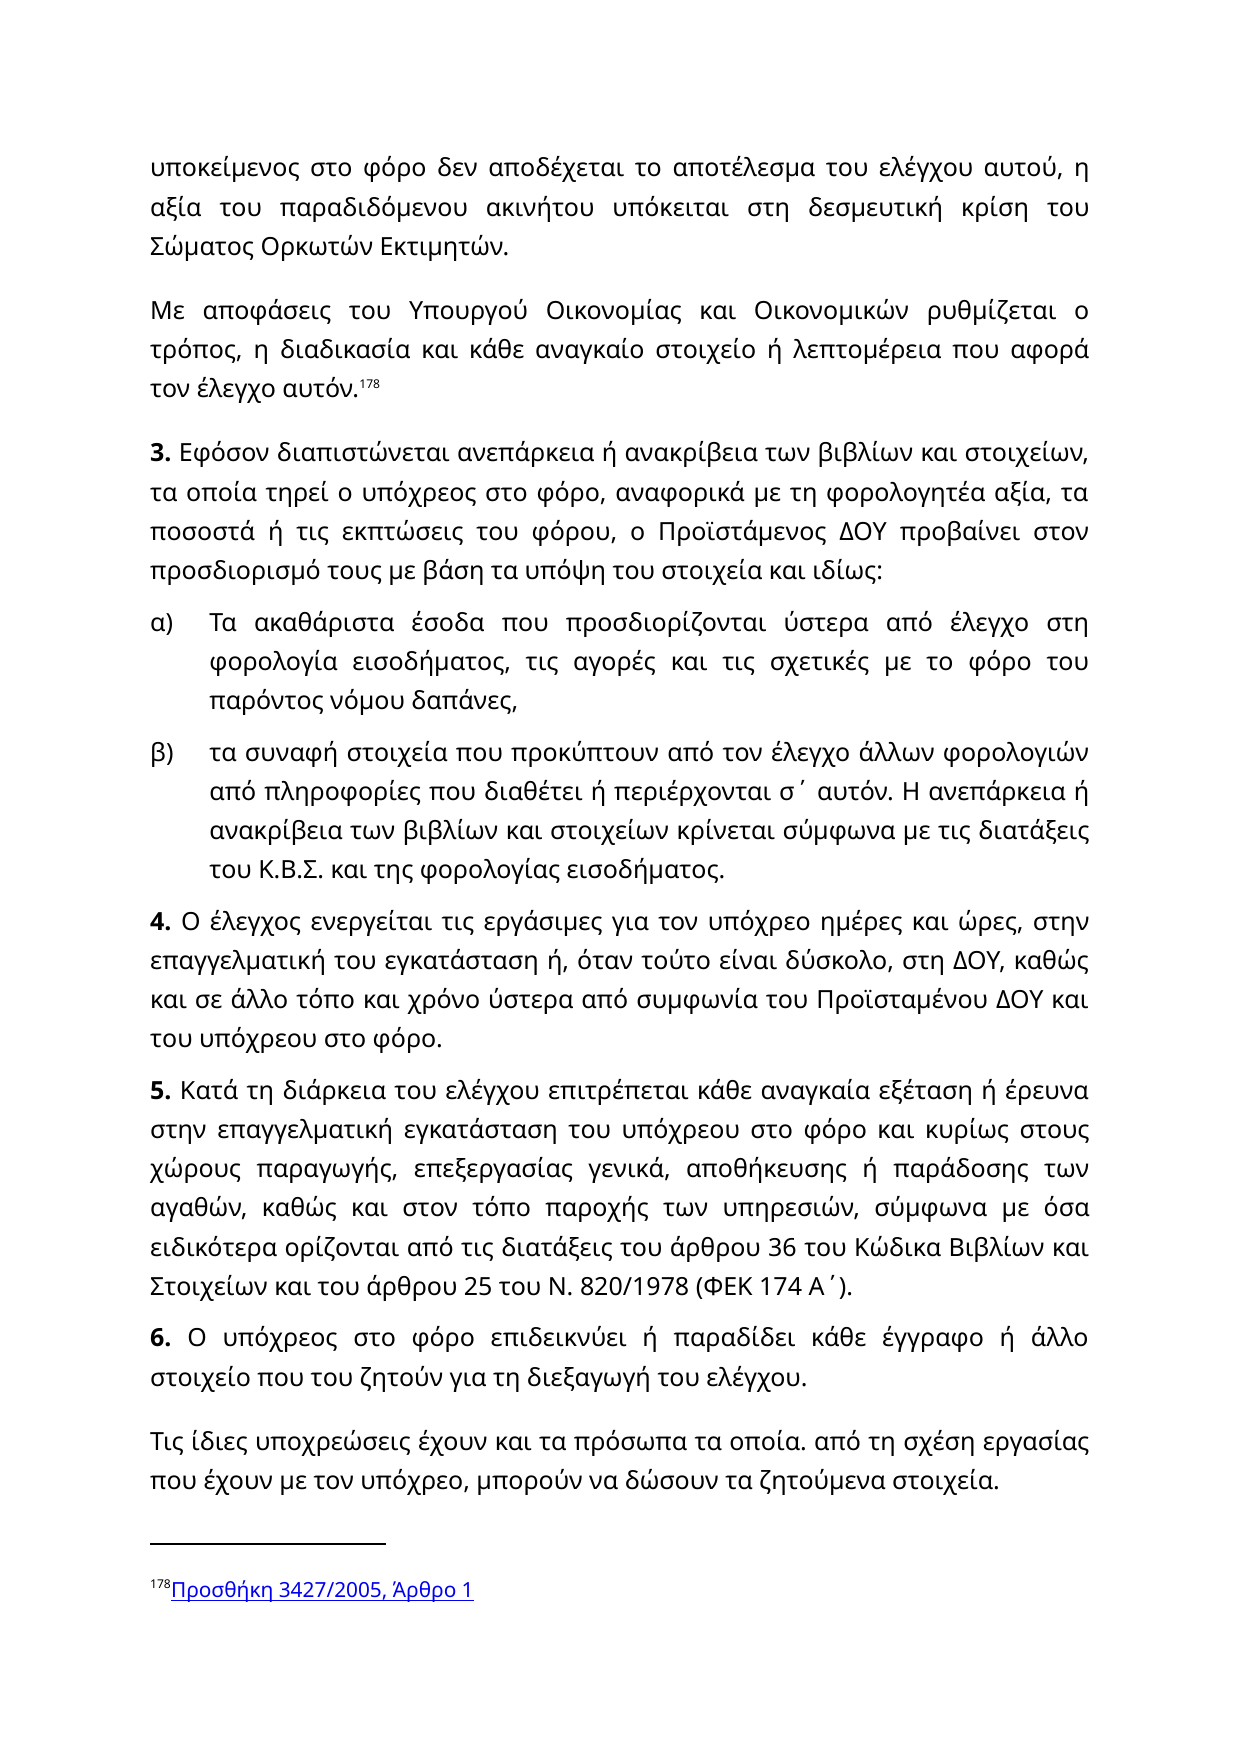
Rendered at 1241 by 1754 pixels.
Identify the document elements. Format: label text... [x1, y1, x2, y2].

text 4. Ο έλεγχος ενεργείται τις εργάσιμες για τον υπόχρεο ημέρες και ώρες, στην επαγγελματική του εγκατάσταση ή, όταν τούτο είναι δύσκολο, στη ΔΟΥ, καθώς και σε άλλο τόπο και χρόνο ύστερα από συμφωνία του Προϊσταμένου ΔΟΥ και του υπόχρεου στο φόρο. [150, 903, 1090, 1055]
text Προσθήκη 3427/2005, Άρθρο 1 [150, 1576, 1090, 1604]
text 5. Κατά τη διάρκεια του ελέγχου επιτρέπεται κάθε αναγκαία εξέταση ή έρευνα στην επαγγελματική εγκατάσταση του υπόχρεου στο φόρο και κυρίως στους χώρους παραγωγής, επεξεργασίας γενικά, αποθήκευσης ή παράδοσης των αγαθών, καθώς και στον τόπο παροχής των υπηρεσιών, σύμφωνα με όσα ειδικότερα ορίζονται από τις διατάξεις του άρθρου 36 του Κώδικα Βιβλίων και Στοιχείων και του άρθρου 25 του Ν. 820/1978 (ΦΕΚ 174 Α΄). [150, 1072, 1090, 1302]
text 3. Εφόσον διαπιστώνεται ανεπάρκεια ή ανακρίβεια των βιβλίων και στοιχείων, τα οποία τηρεί ο υπόχρεος στο φόρο, αναφορικά με τη φορολογητέα αξία, τα ποσοστά ή τις εκπτώσεις του φόρου, ο Προϊστάμενος ΔΟΥ προβαίνει στον προσδιορισμό τους με βάση τα υπόψη του στοιχεία και ιδίως: [150, 435, 1090, 587]
text Τις ίδιες υποχρεώσεις έχουν και τα πρόσωπα τα οποία. από τη σχέση εργασίας που έχουν με τον υπόχρεο, μπορούν να δώσουν τα ζητούμενα στοιχεία. [150, 1423, 1090, 1497]
list α) Τα ακαθάριστα έσοδα που προσδιορίζονται ύστερα από έλεγχο στη φορολογία εισοδήματος, τις αγορές και τις σχετικές με το φόρο του παρόντος νόμου δαπάνες, [150, 604, 1090, 717]
text 6. Ο υπόχρεος στο φόρο επιδεικνύει ή παραδίδει κάθε έγγραφο ή άλλο στοιχείο που του ζητούν για τη διεξαγωγή του ελέγχου. [150, 1320, 1090, 1393]
text υποκείμενος στο φόρο δεν αποδέχεται το αποτέλεσμα του ελέγχου αυτού, η αξία του παραδιδόμενου ακινήτου υπόκειται στη δεσμευτική κρίση του Σώματος Ορκωτών Εκτιμητών. [150, 150, 1090, 262]
text Με αποφάσεις του Υπουργού Οικονομίας και Οικονομικών ρυθμίζεται ο τρόπος, η διαδικασία και κάθε αναγκαίο στοιχείο ή λεπτομέρεια που αφορά τον έλεγχο αυτόν. [150, 292, 1090, 405]
list β) τα συναφή στοιχεία που προκύπτουν από τον έλεγχο άλλων φορολογιών από πληροφορίες που διαθέτει ή περιέρχονται σ΄ αυτόν. Η ανεπάρκεια ή ανακρίβεια των βιβλίων και στοιχείων κρίνεται σύμφωνα με τις διατάξεις του Κ.Β.Σ. και της φορολογίας εισοδήματος. [150, 734, 1090, 886]
